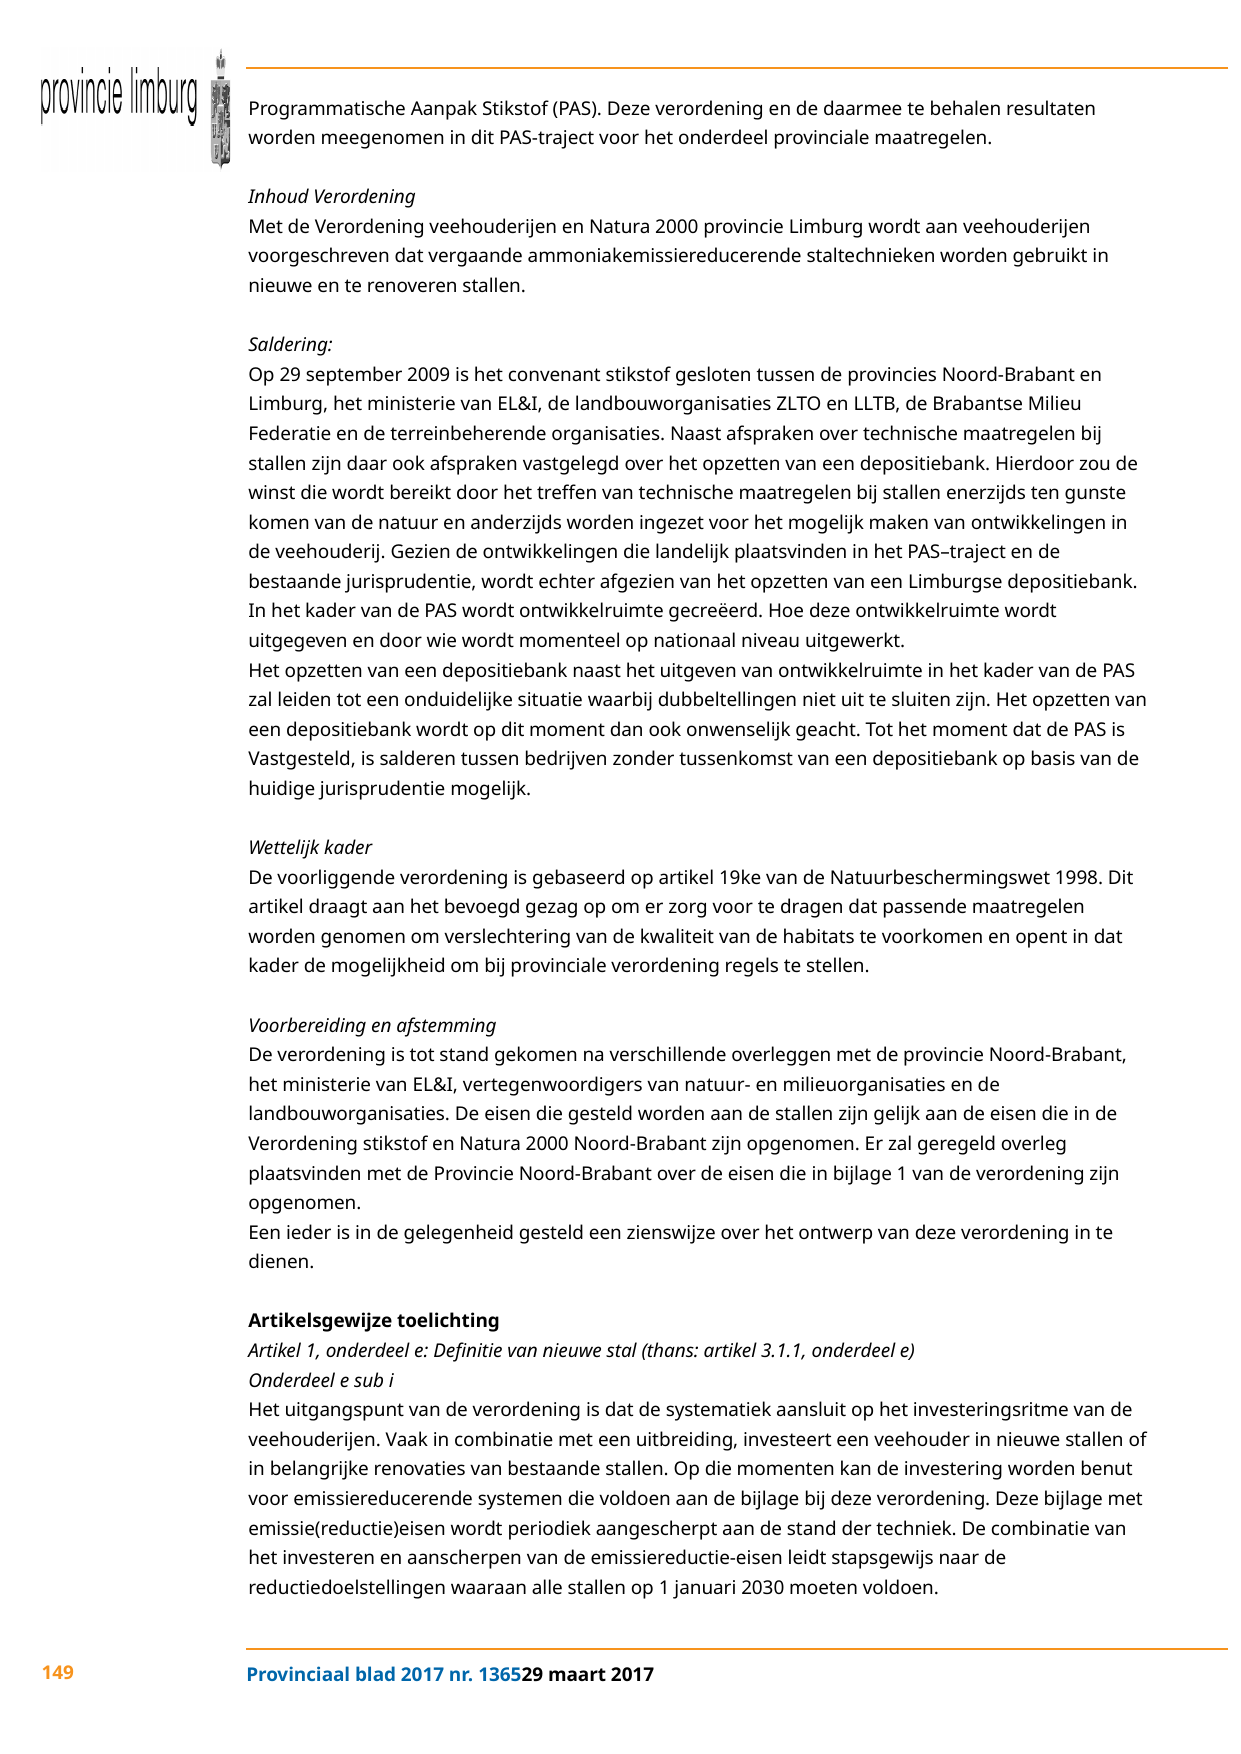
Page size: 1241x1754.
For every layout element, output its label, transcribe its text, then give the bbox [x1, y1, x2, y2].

text Artikelsgewijze toelichting [248, 1308, 1152, 1333]
text Een ieder is in de gelegenheid gesteld een zienswijze over het ontwerp van deze verordening in te dienen. [248, 1219, 1152, 1274]
text Het uitgangspunt van de verordening is dat de systematiek aansluit op het investeringsritme van de veehouderijen. Vaak in combinatie met een uitbreiding, investeert een veehouder in nieuwe stallen of in belangrijke renovaties van bestaande stallen. Op die momenten kan de investering worden benut voor emissiereducerende systemen die voldoen aan de bijlage bij deze verordening. Deze bijlage met emissie(reductie)eisen wordt periodiek aangescherpt aan de stand der techniek. De combinatie van het investeren en aanscherpen van de emissiereductie-eisen leidt stapsgewijs naar de reductiedoelstellingen waaraan alle stallen op 1 januari 2030 moeten voldoen. [248, 1396, 1152, 1600]
text Met de Verordening veehouderijen en Natura 2000 provincie Limburg wordt aan veehouderijen voorgeschreven dat vergaande ammoniakemissiereducerende staltechnieken worden gebruikt in nieuwe en te renoveren stallen. [248, 213, 1152, 298]
text Inhoud Verordening [248, 183, 1152, 209]
text Programmatische Aanpak Stikstof (PAS). Deze verordening en de daarmee te behalen resultaten worden meegenomen in dit PAS-traject voor het onderdeel provinciale maatregelen. [248, 95, 1152, 150]
text Onderdeel e sub i [248, 1367, 1152, 1393]
text Het opzetten van een depositiebank naast het uitgeven van ontwikkelruimte in het kader van de PAS zal leiden tot een onduidelijke situatie waarbij dubbeltellingen niet uit te sluiten zijn. Het opzetten van een depositiebank wordt op dit moment dan ook onwenselijk geacht. Tot het moment dat de PAS is Vastgesteld, is salderen tussen bedrijven zonder tussenkomst van een depositiebank op basis van de huidige jurisprudentie mogelijk. [248, 657, 1152, 801]
text Artikel 1, onderdeel e: Definitie van nieuwe stal (thans: artikel 3.1.1, onderdeel e) [248, 1337, 1152, 1363]
text Wettelijk kader [248, 834, 1152, 860]
picture [41, 47, 231, 172]
text Voorbereiding en afstemming [248, 1012, 1152, 1038]
text Op 29 september 2009 is het convenant stikstof gesloten tussen de provincies Noord-Brabant en Limburg, het ministerie van EL&I, de landbouworganisaties ZLTO en LLTB, de Brabantse Milieu Federatie en de terreinbeherende organisaties. Naast afspraken over technische maatregelen bij stallen zijn daar ook afspraken vastgelegd over het opzetten van een depositiebank. Hierdoor zou de winst die wordt bereikt door het treffen van technische maatregelen bij stallen enerzijds ten gunste komen van de natuur en anderzijds worden ingezet voor het mogelijk maken van ontwikkelingen in de veehouderij. Gezien de ontwikkelingen die landelijk plaatsvinden in het PAS–traject en de bestaande jurisprudentie, wordt echter afgezien van het opzetten van een Limburgse depositiebank. In het kader van de PAS wordt ontwikkelruimte gecreëerd. Hoe deze ontwikkelruimte wordt uitgegeven en door wie wordt momenteel op nationaal niveau uitgewerkt. [248, 361, 1152, 653]
text De voorliggende verordening is gebaseerd op artikel 19ke van de Natuurbeschermingswet 1998. Dit artikel draagt aan het bevoegd gezag op om er zorg voor te dragen dat passende maatregelen worden genomen om verslechtering van de kwaliteit van de habitats te voorkomen en opent in dat kader de mogelijkheid om bij provinciale verordening regels te stellen. [248, 864, 1152, 978]
text De verordening is tot stand gekomen na verschillende overleggen met de provincie Noord-Brabant, het ministerie van EL&I, vertegenwoordigers van natuur- en milieuorganisaties en de landbouworganisaties. De eisen die gesteld worden aan de stallen zijn gelijk aan de eisen die in de Verordening stikstof en Natura 2000 Noord-Brabant zijn opgenomen. Er zal geregeld overleg plaatsvinden met de Provincie Noord-Brabant over de eisen die in bijlage 1 van de verordening zijn opgenomen. [248, 1041, 1152, 1215]
text Saldering: [248, 331, 1152, 357]
